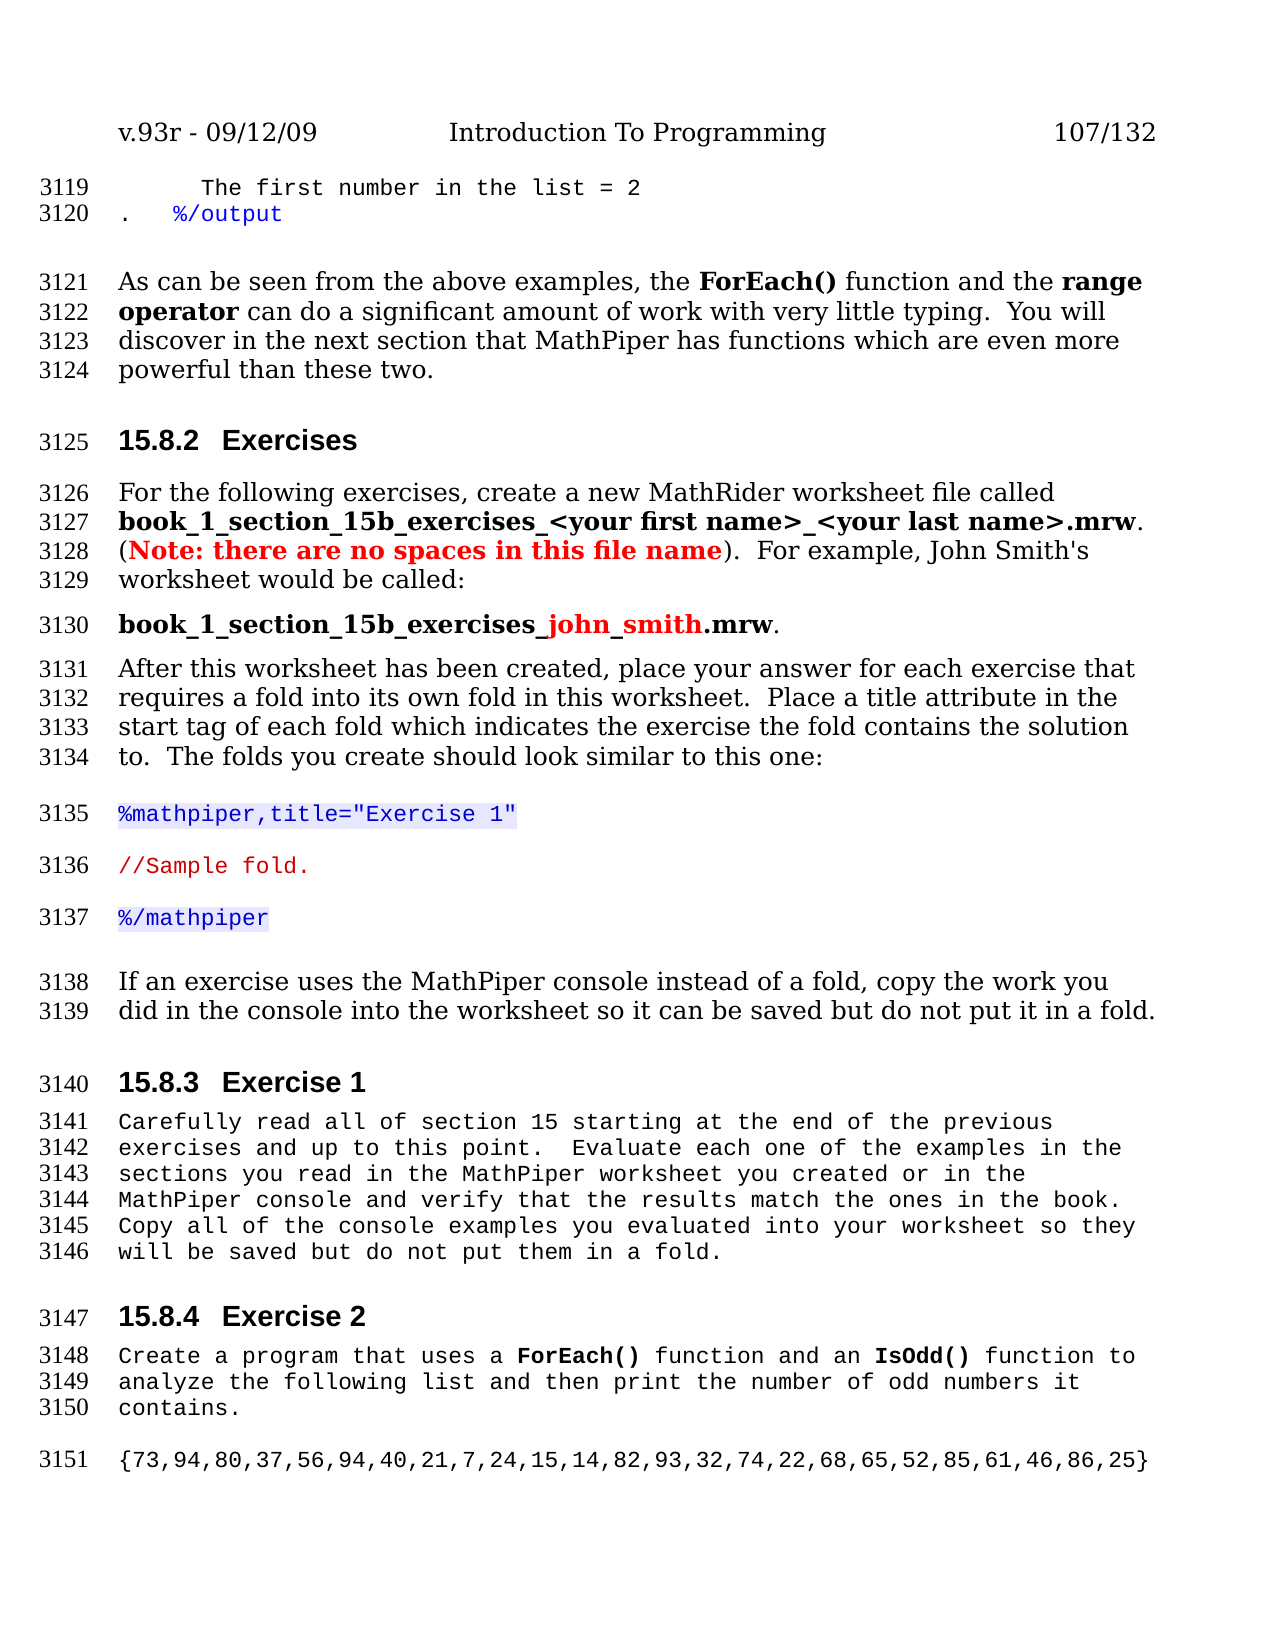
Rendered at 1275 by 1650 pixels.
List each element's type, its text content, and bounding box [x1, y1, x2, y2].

subtitle Exercises [118, 423, 1157, 457]
text The first number in the list = 2 [118, 177, 1157, 203]
text {73,94,80,37,56,94,40,21,7,24,15,14,82,93,32,74,22,68,65,52,85,61,46,86,25} [118, 1448, 1157, 1474]
text If an exercise uses the MathPiper console instead of a fold, copy the work you did in the console into the worksheet so it can be saved but do not put it in a fold. [118, 967, 1157, 1026]
subtitle Exercise 2 [118, 1299, 1157, 1332]
text %mathpiper,title="Exercise 1" [118, 803, 1157, 829]
text Carefully read all of section 15 starting at the end of the previous exercises and up to this point. Evaluate each one of the examples in the sections you read in the MathPiper worksheet you created or in the MathPiper console and verify that the results match the ones in the book. Copy all of the console examples you evaluated into your worksheet so they will be saved but do not put them in a fold. [118, 1110, 1157, 1266]
text After this worksheet has been created, place your answer for each exercise that requires a fold into its own fold in this worksheet. Place a title attribute in the start tag of each fold which indicates the exercise the fold contains the solution to. The folds you create should look similar to this one: [118, 654, 1157, 771]
subtitle Exercise 1 [118, 1065, 1157, 1098]
text As can be seen from the above examples, the ForEach() function and the range operator can do a significant amount of work with very little typing. You will discover in the next section that MathPiper has functions which are even more powerful than these two. [118, 267, 1157, 384]
text Create a program that uses a ForEach() function and an IsOdd() function to analyze the following list and then print the number of odd numbers it contains. [118, 1344, 1157, 1422]
text For the following exercises, create a new MathRider worksheet file called book_1_section_15b_exercises_<your first name>_<your last name>.mrw. (Note: there are no spaces in this file name). For example, John Smith's worksheet would be called: [118, 478, 1157, 595]
text book_1_section_15b_exercises_john_smith.mrw. [118, 610, 1157, 639]
text %/mathpiper [118, 907, 1157, 932]
text //Sample fold. [118, 855, 1157, 881]
text . %/output [118, 203, 1157, 229]
